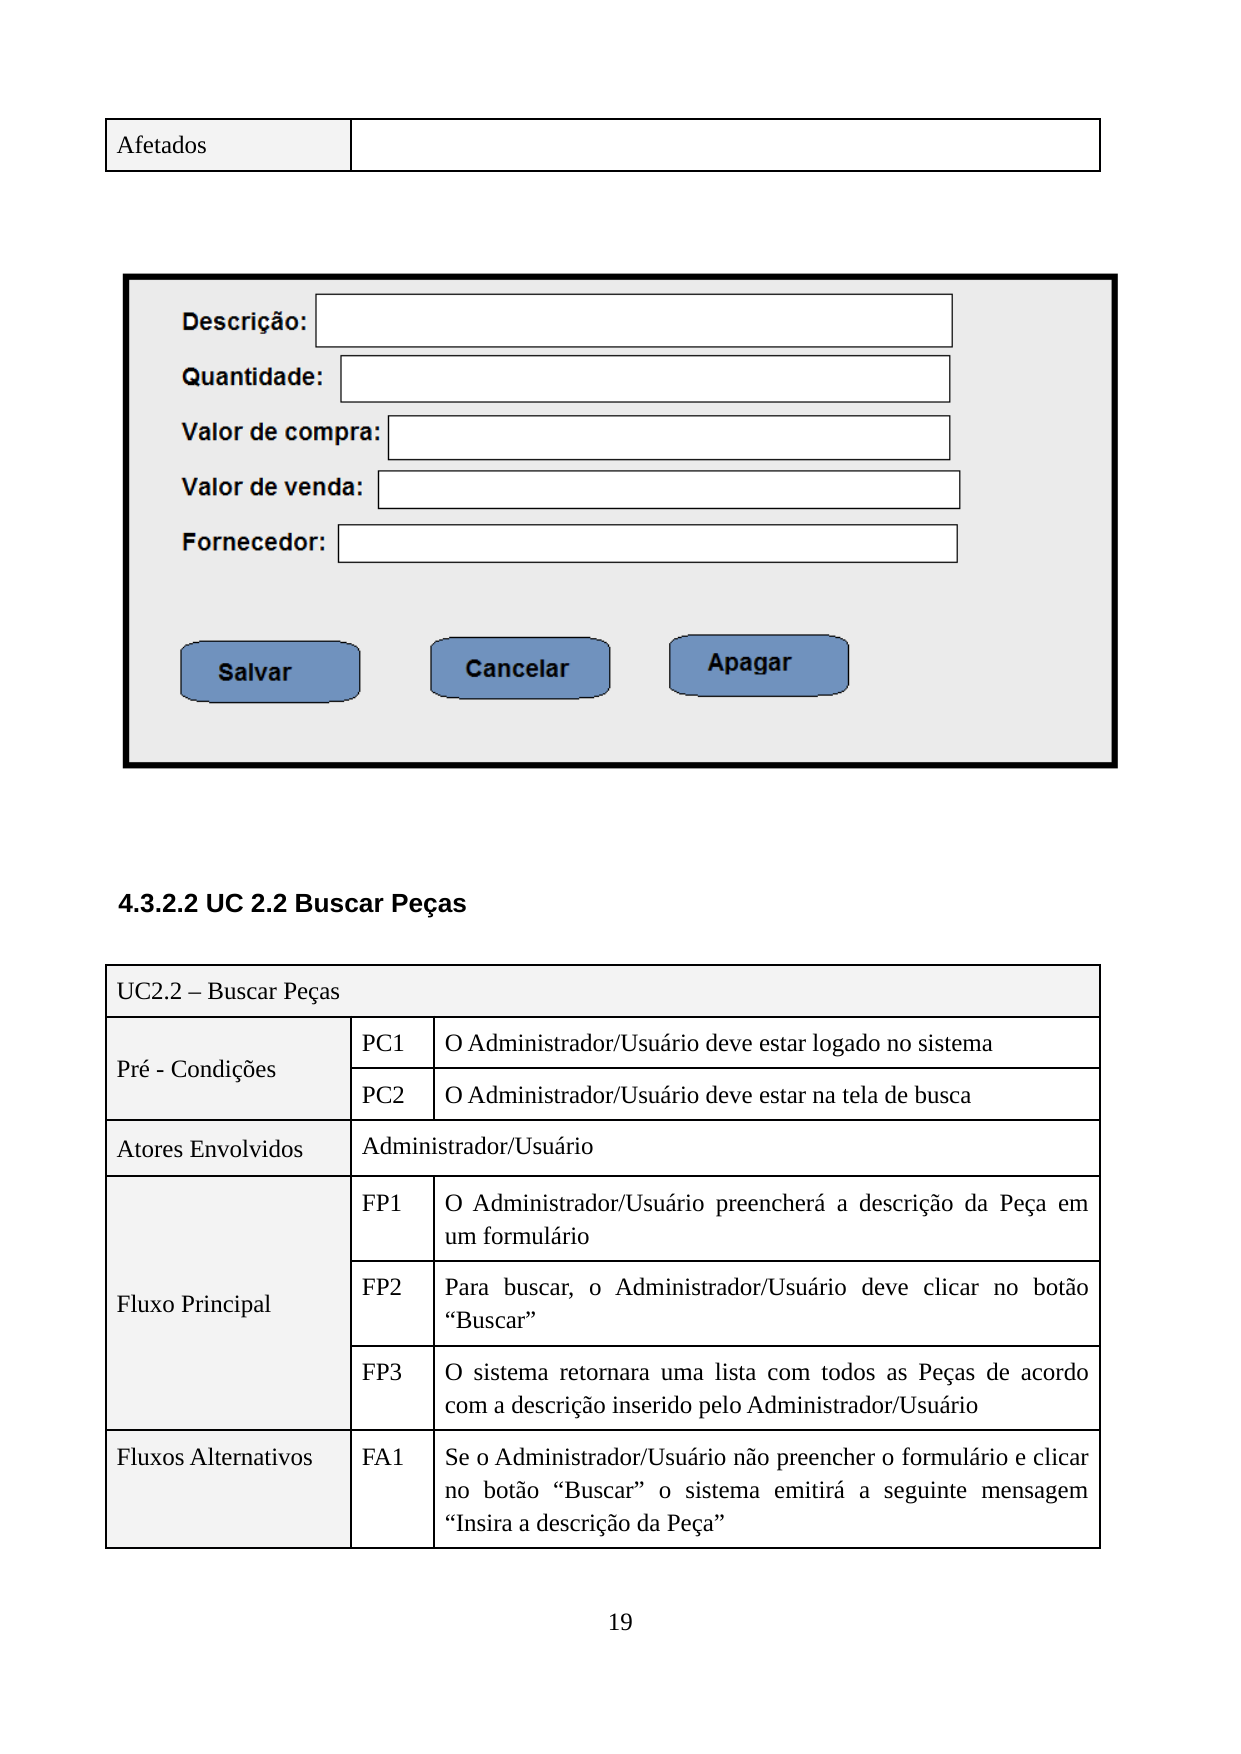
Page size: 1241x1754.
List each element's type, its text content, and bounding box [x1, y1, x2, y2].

table_cell [352, 120, 1099, 170]
table_cell Administrador/Usuário [352, 1121, 1099, 1175]
table_cell Para buscar, o Administrador/Usuário deve clicar no botão “Buscar” [435, 1262, 1099, 1344]
table_cell FP2 [352, 1262, 433, 1344]
table_cell FP1 [352, 1177, 433, 1260]
table_cell PC1 [352, 1018, 433, 1067]
table_cell PC2 [352, 1069, 433, 1119]
table_cell FP3 [352, 1347, 433, 1429]
table_cell Atores Envolvidos [107, 1121, 350, 1175]
table_cell O sistema retornara uma lista com todos as Peças de acordo com a descrição inserido pelo Administrador/Usuário [435, 1347, 1099, 1429]
table_cell Afetados [107, 120, 350, 170]
table_cell Se o Administrador/Usuário não preencher o formulário e clicar no botão “Buscar” o sistema emitirá a seguinte mensagem “Insira a descrição da Peça” [435, 1431, 1099, 1547]
table_cell O Administrador/Usuário deve estar na tela de busca [435, 1069, 1099, 1119]
table_cell FA1 [352, 1431, 433, 1547]
table_header UC2.2 – Buscar Peças [107, 966, 1099, 1016]
table_cell O Administrador/Usuário preencherá a descrição da Peça em um formulário [435, 1177, 1099, 1260]
table_cell Fluxos Alternativos [107, 1431, 350, 1547]
table_cell Fluxo Principal [107, 1177, 350, 1429]
subtitle 4.3.2.2 UC 2.2 Buscar Peças [118, 888, 1122, 918]
table_cell O Administrador/Usuário deve estar logado no sistema [435, 1018, 1099, 1067]
table_cell Pré - Condições [107, 1018, 350, 1119]
picture [118, 271, 1123, 771]
